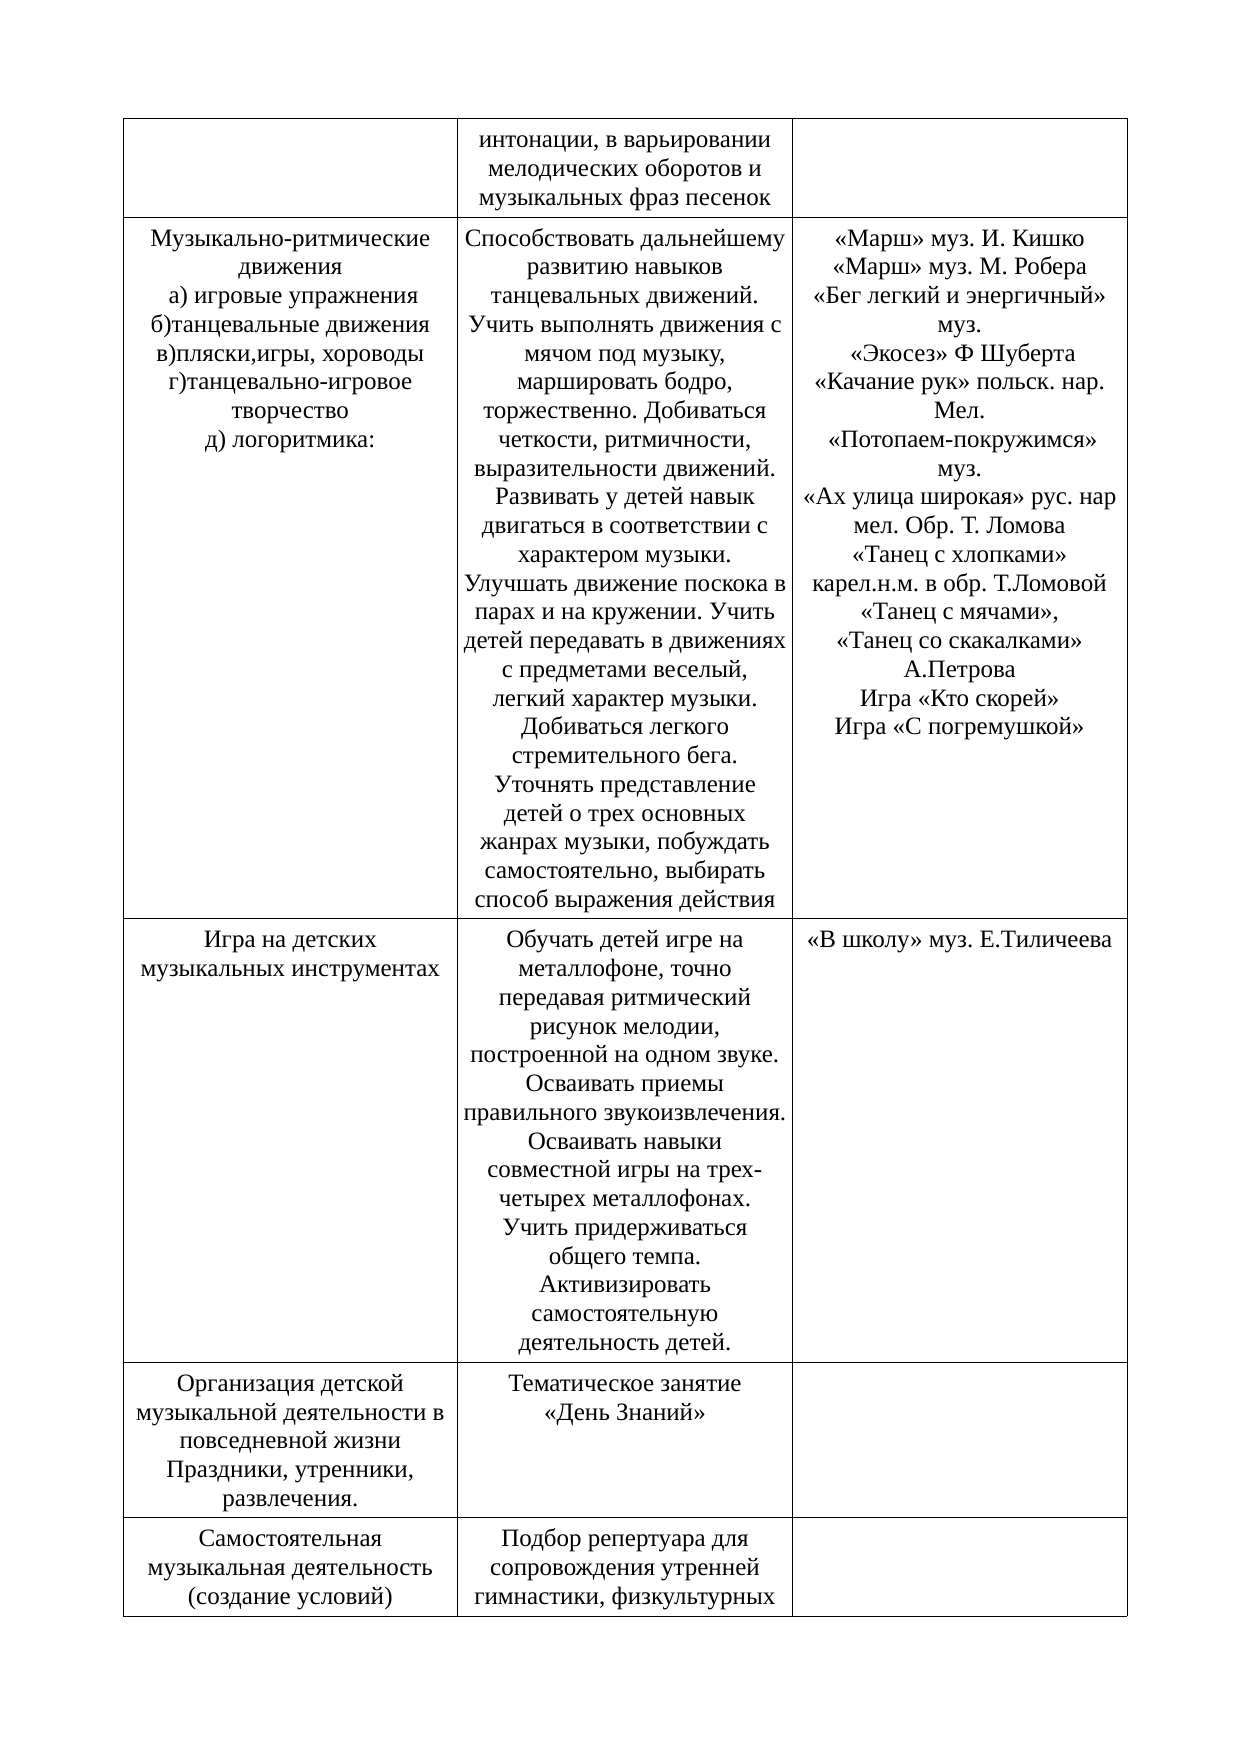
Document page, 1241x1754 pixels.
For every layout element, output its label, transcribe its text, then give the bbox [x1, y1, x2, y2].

table_cell Обучать детей игре на металлофоне, точно передавая ритмический рисунок мелодии, построенной на одном звуке. Осваивать приемы правильного звукоизвлечения. Осваивать навыки совместной игры на трех- четырех металлофонах. Учить придерживаться общего темпа. Активизировать самостоятельную деятельность детей. [458, 919, 792, 1362]
table_cell «Марш» муз. И. Кишко «Марш» муз. М. Робера «Бег легкий и энергичный» муз. «Экосез» Ф Шуберта «Качание рук» польск. нар. Мел. «Потопаем-покружимся» муз. «Ах улица широкая» рус. нар мел. Обр. Т. Ломова «Танец с хлопками» карел.н.м. в обр. Т.Ломовой «Танец с мячами», «Танец со скакалками» А.Петрова Игра «Кто скорей» Игра «С погремушкой» [793, 218, 1127, 918]
table_cell Тематическое занятие «День Знаний» [458, 1363, 792, 1517]
table_cell интонации, в варьировании мелодических оборотов и музыкальных фраз песенок [458, 119, 792, 216]
table_cell «В школу» муз. Е.Тиличеева [793, 919, 1127, 1362]
table_cell Игра на детских музыкальных инструментах [124, 919, 457, 1362]
table_cell [793, 119, 1127, 216]
table_cell [793, 1363, 1127, 1517]
table_cell [124, 119, 457, 216]
table_cell Музыкально-ритмические движения а) игровые упражнения б)танцевальные движения в)пляски,игры, хороводы г)танцевально-игровое творчество д) логоритмика: [124, 218, 457, 918]
table_cell [793, 1518, 1127, 1616]
table_cell Самостоятельная музыкальная деятельность (создание условий) [124, 1518, 457, 1616]
table_cell Организация детской музыкальной деятельности в повседневной жизни Праздники, утренники, развлечения. [124, 1363, 457, 1517]
table_cell Способствовать дальнейшему развитию навыков танцевальных движений. Учить выполнять движения с мячом под музыку, маршировать бодро, торжественно. Добиваться четкости, ритмичности, выразительности движений. Развивать у детей навык двигаться в соответствии с характером музыки. Улучшать движение поскока в парах и на кружении. Учить детей передавать в движениях с предметами веселый, легкий характер музыки. Добиваться легкого стремительного бега. Уточнять представление детей о трех основных жанрах музыки, побуждать самостоятельно, выбирать способ выражения действия [458, 218, 792, 918]
table_cell Подбор репертуара для сопровождения утренней гимнастики, физкультурных [458, 1518, 792, 1616]
